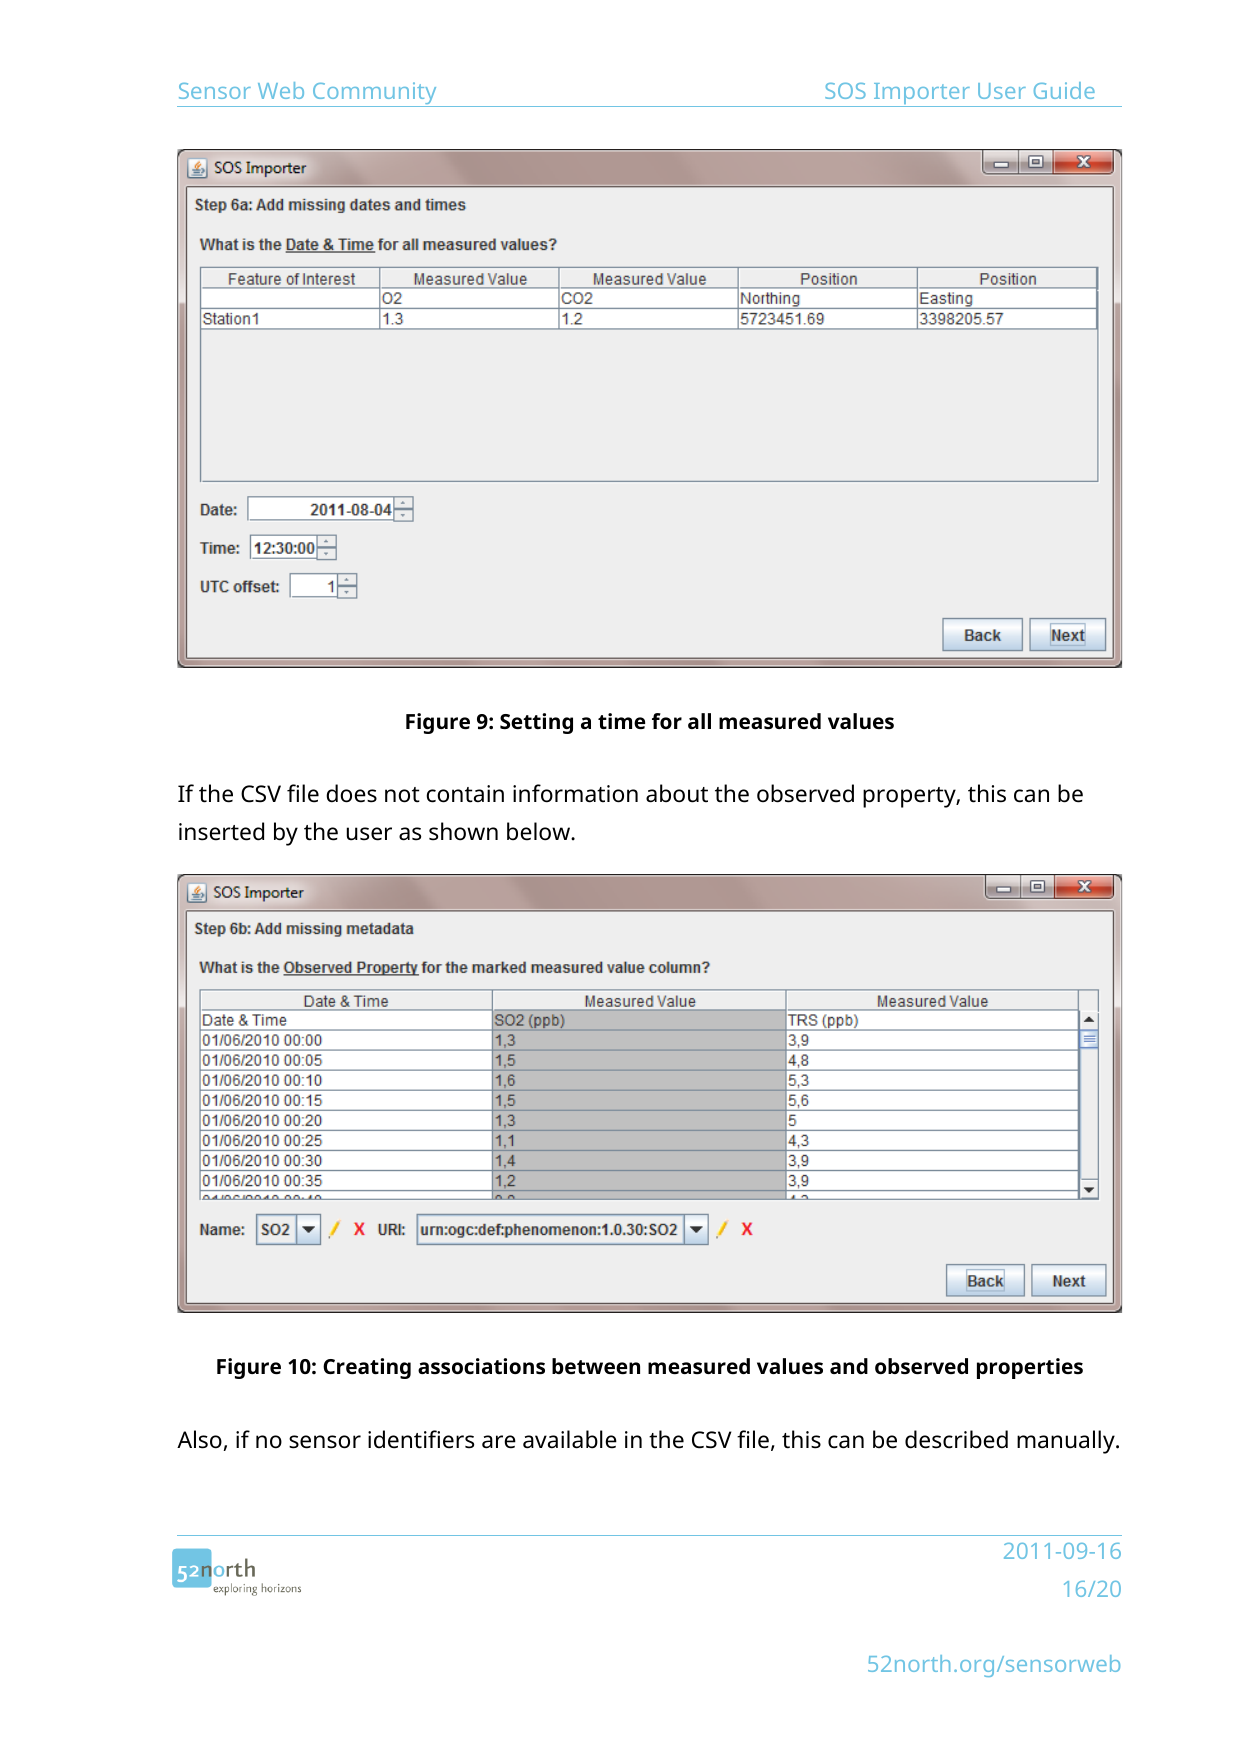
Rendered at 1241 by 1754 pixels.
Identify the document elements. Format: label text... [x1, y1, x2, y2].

text Figure 9: Setting a time for all measured values [177, 707, 1122, 735]
text Figure 10: Creating associations between measured values and observed properties [177, 1352, 1122, 1381]
text If the CSV file does not contain information about the observed property, this can be inserted by the user as shown below. [177, 778, 1122, 847]
text Also, if no sensor identifiers are available in the CSV file, this can be described manually. [177, 1424, 1122, 1455]
